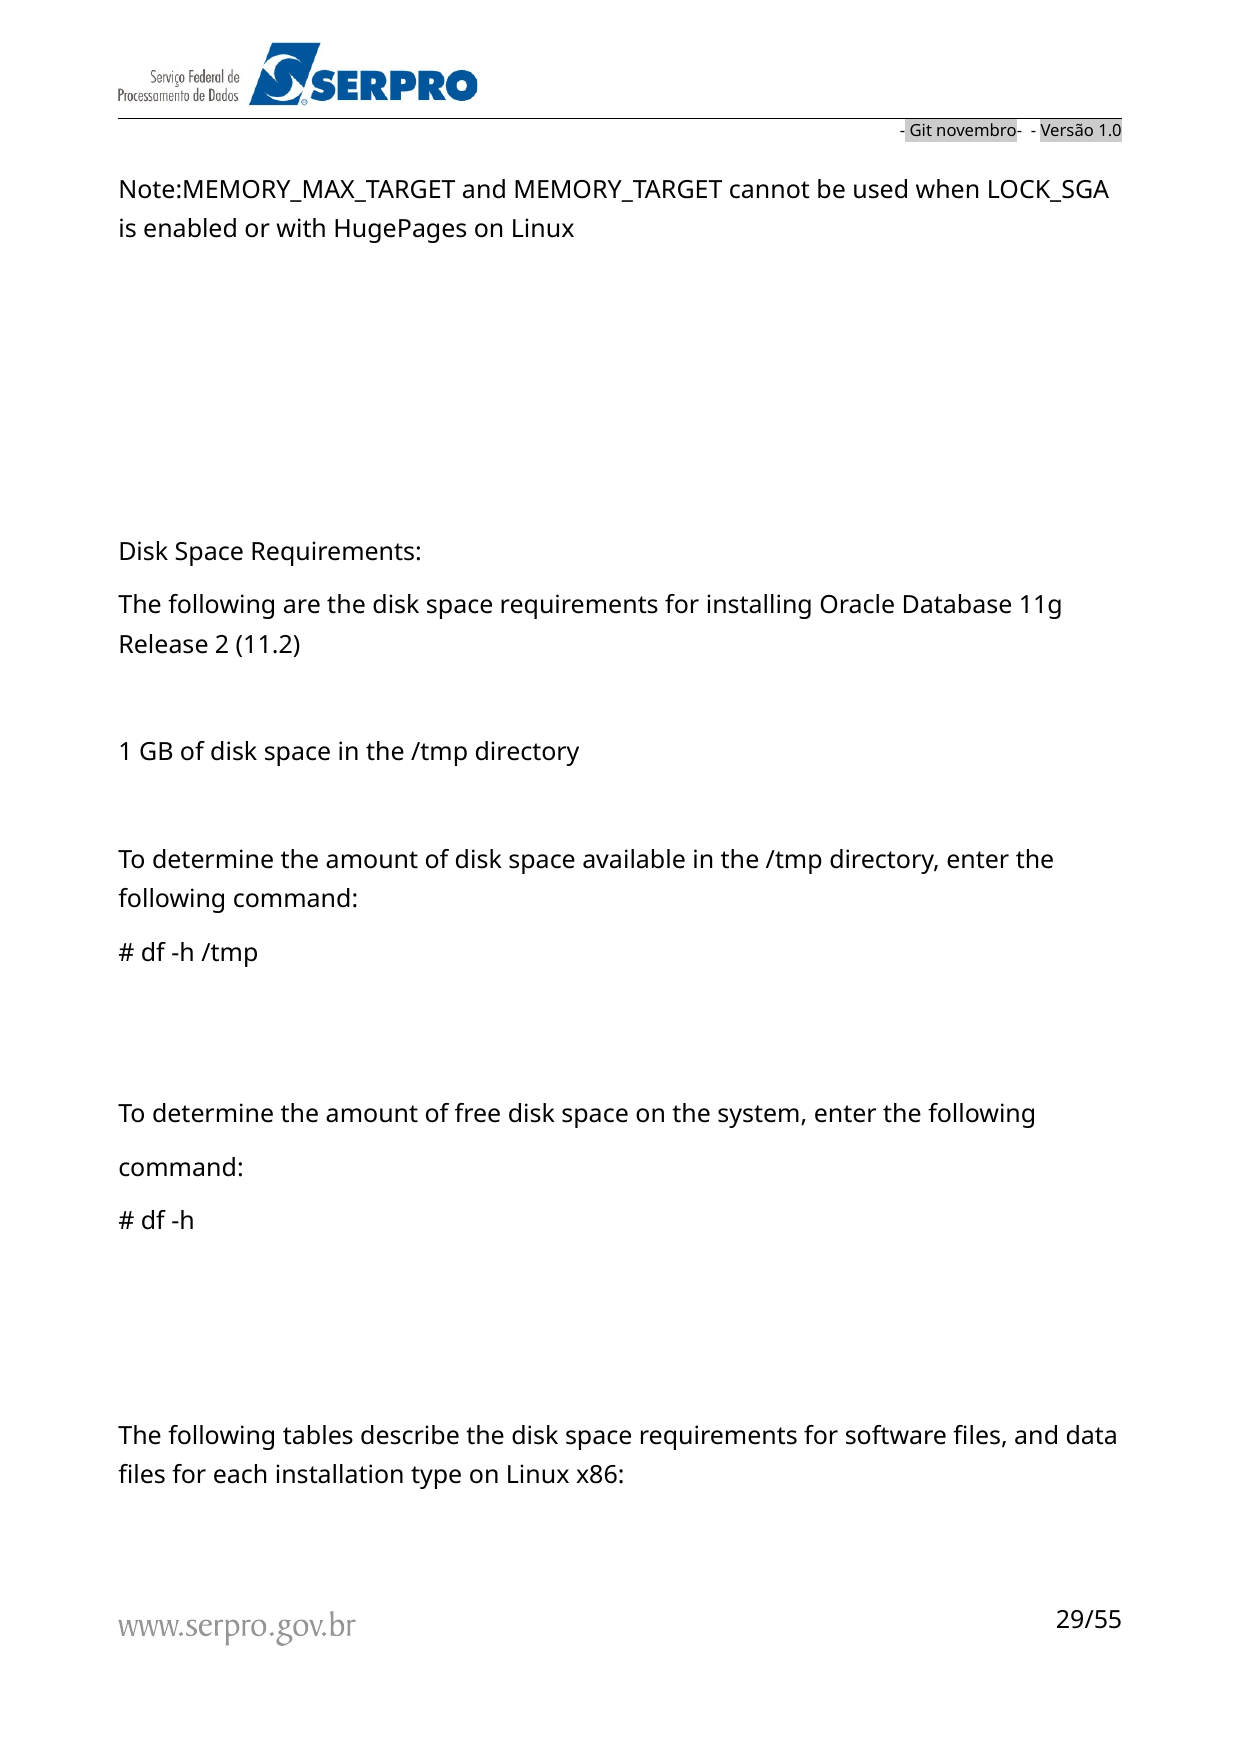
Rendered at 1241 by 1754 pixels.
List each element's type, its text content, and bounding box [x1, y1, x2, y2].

text To determine the amount of disk space available in the /tmp directory, enter the following command: [118, 841, 1122, 914]
text 1 GB of disk space in the /tmp directory [118, 734, 1122, 768]
text The following are the disk space requirements for installing Oracle Database 11g Release 2 (11.2) [118, 587, 1122, 660]
text # df -h /tmp [118, 934, 1122, 968]
text # df -h [118, 1203, 1122, 1237]
text Note:MEMORY_MAX_TARGET and MEMORY_TARGET cannot be used when LOCK_SGA is enabled or with HugePages on Linux [118, 172, 1122, 245]
text The following tables describe the disk space requirements for software files, and data files for each installation type on Linux x86: [118, 1418, 1122, 1491]
text To determine the amount of free disk space on the system, enter the following [118, 1095, 1122, 1129]
picture [118, 41, 478, 106]
text command: [118, 1149, 1122, 1183]
text Disk Space Requirements: [118, 533, 1122, 567]
